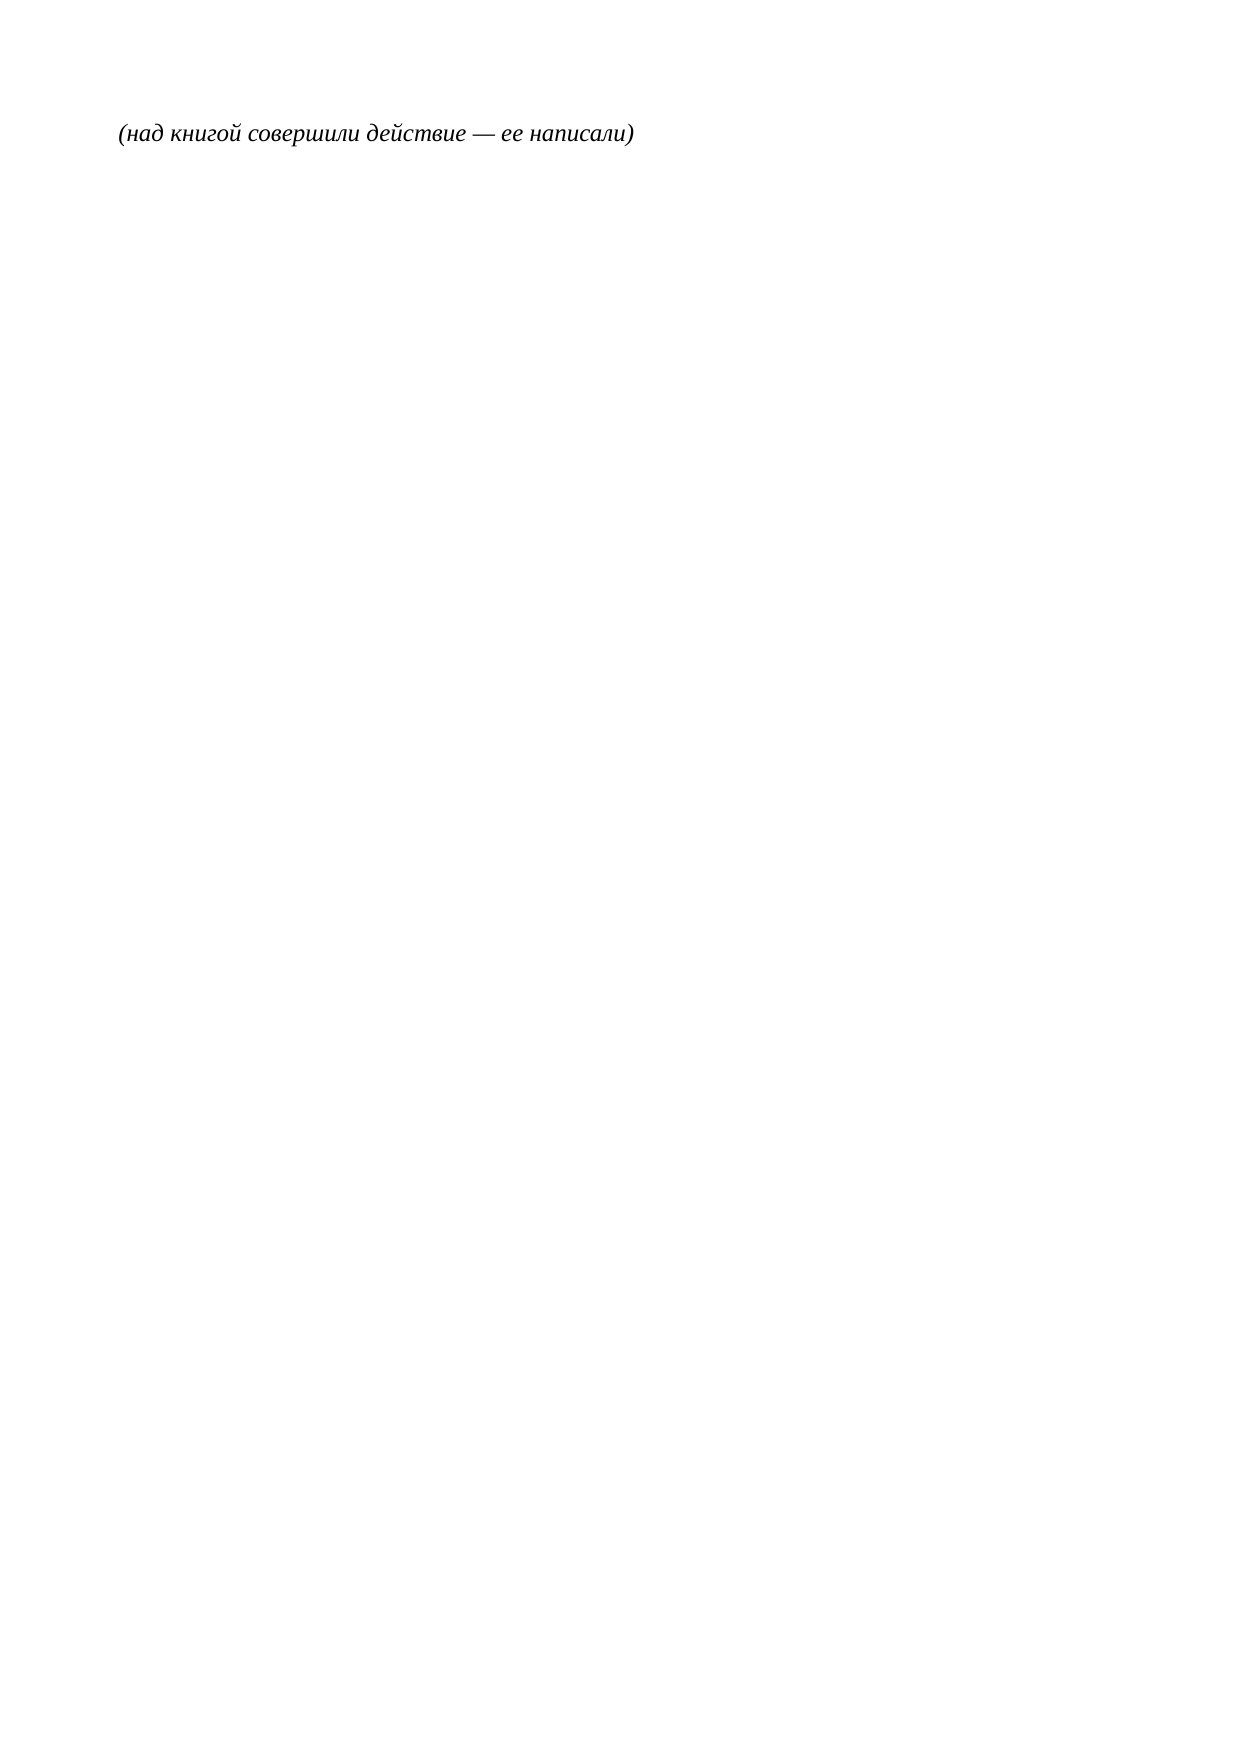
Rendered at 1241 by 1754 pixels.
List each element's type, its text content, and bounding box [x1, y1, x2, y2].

text (над книгой совершили действие — ее написали) [118, 118, 1122, 147]
